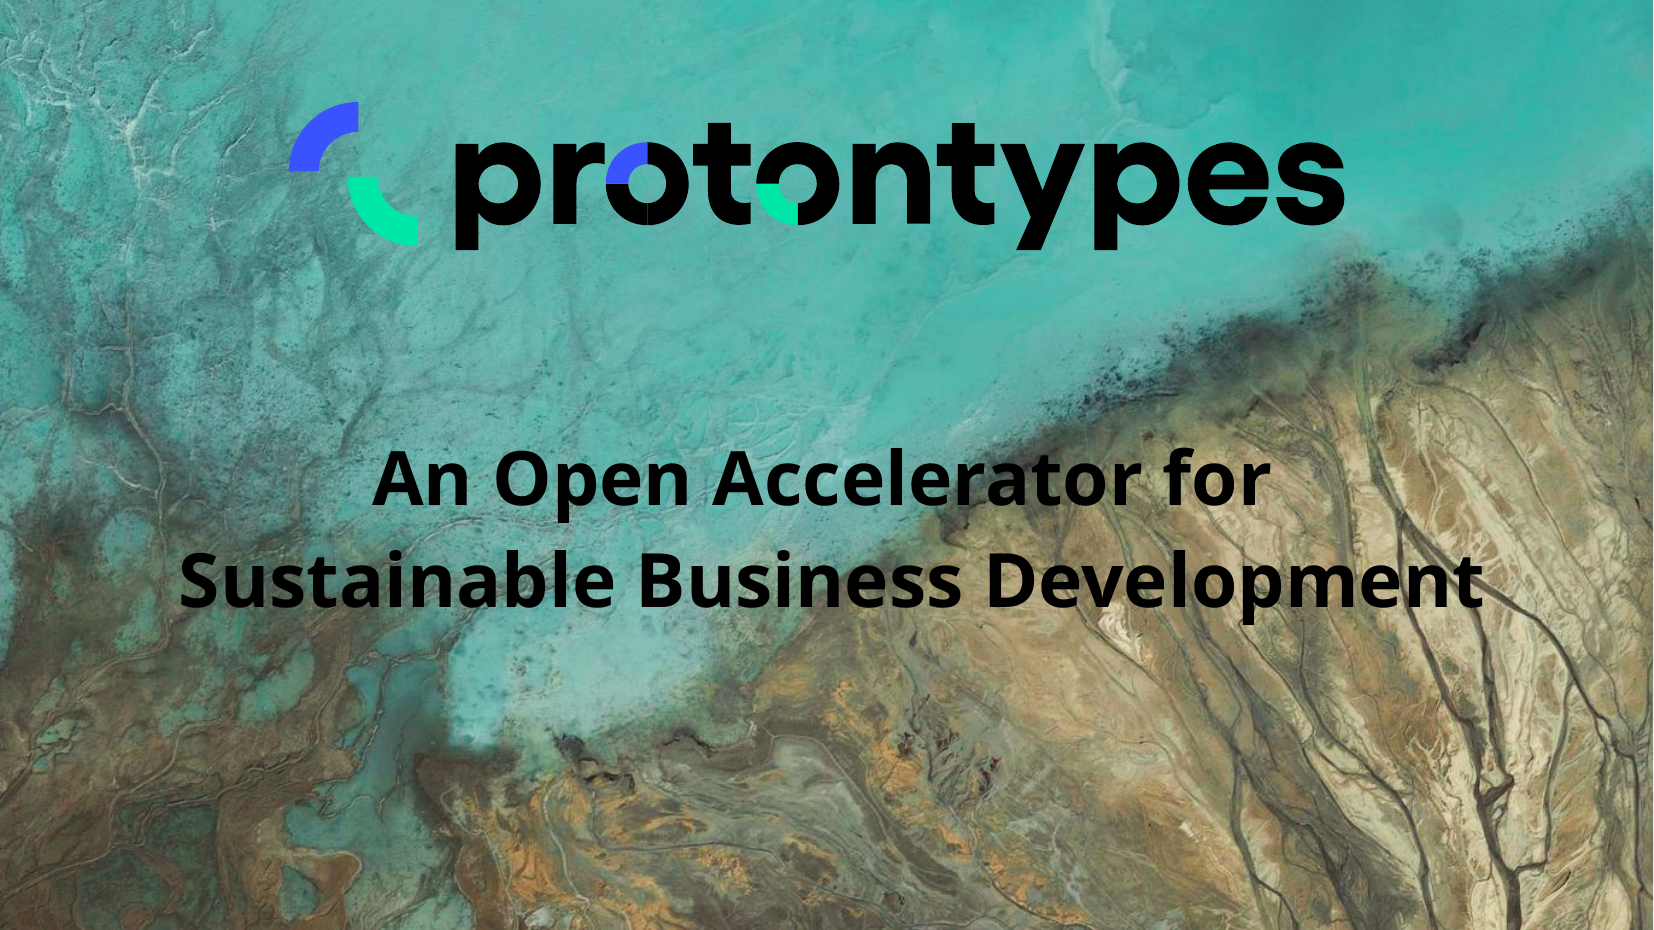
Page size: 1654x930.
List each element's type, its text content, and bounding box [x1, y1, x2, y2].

picture [0, 0, 1654, 930]
title An Open Accelerator for Sustainable Business Development [88, 406, 1577, 649]
